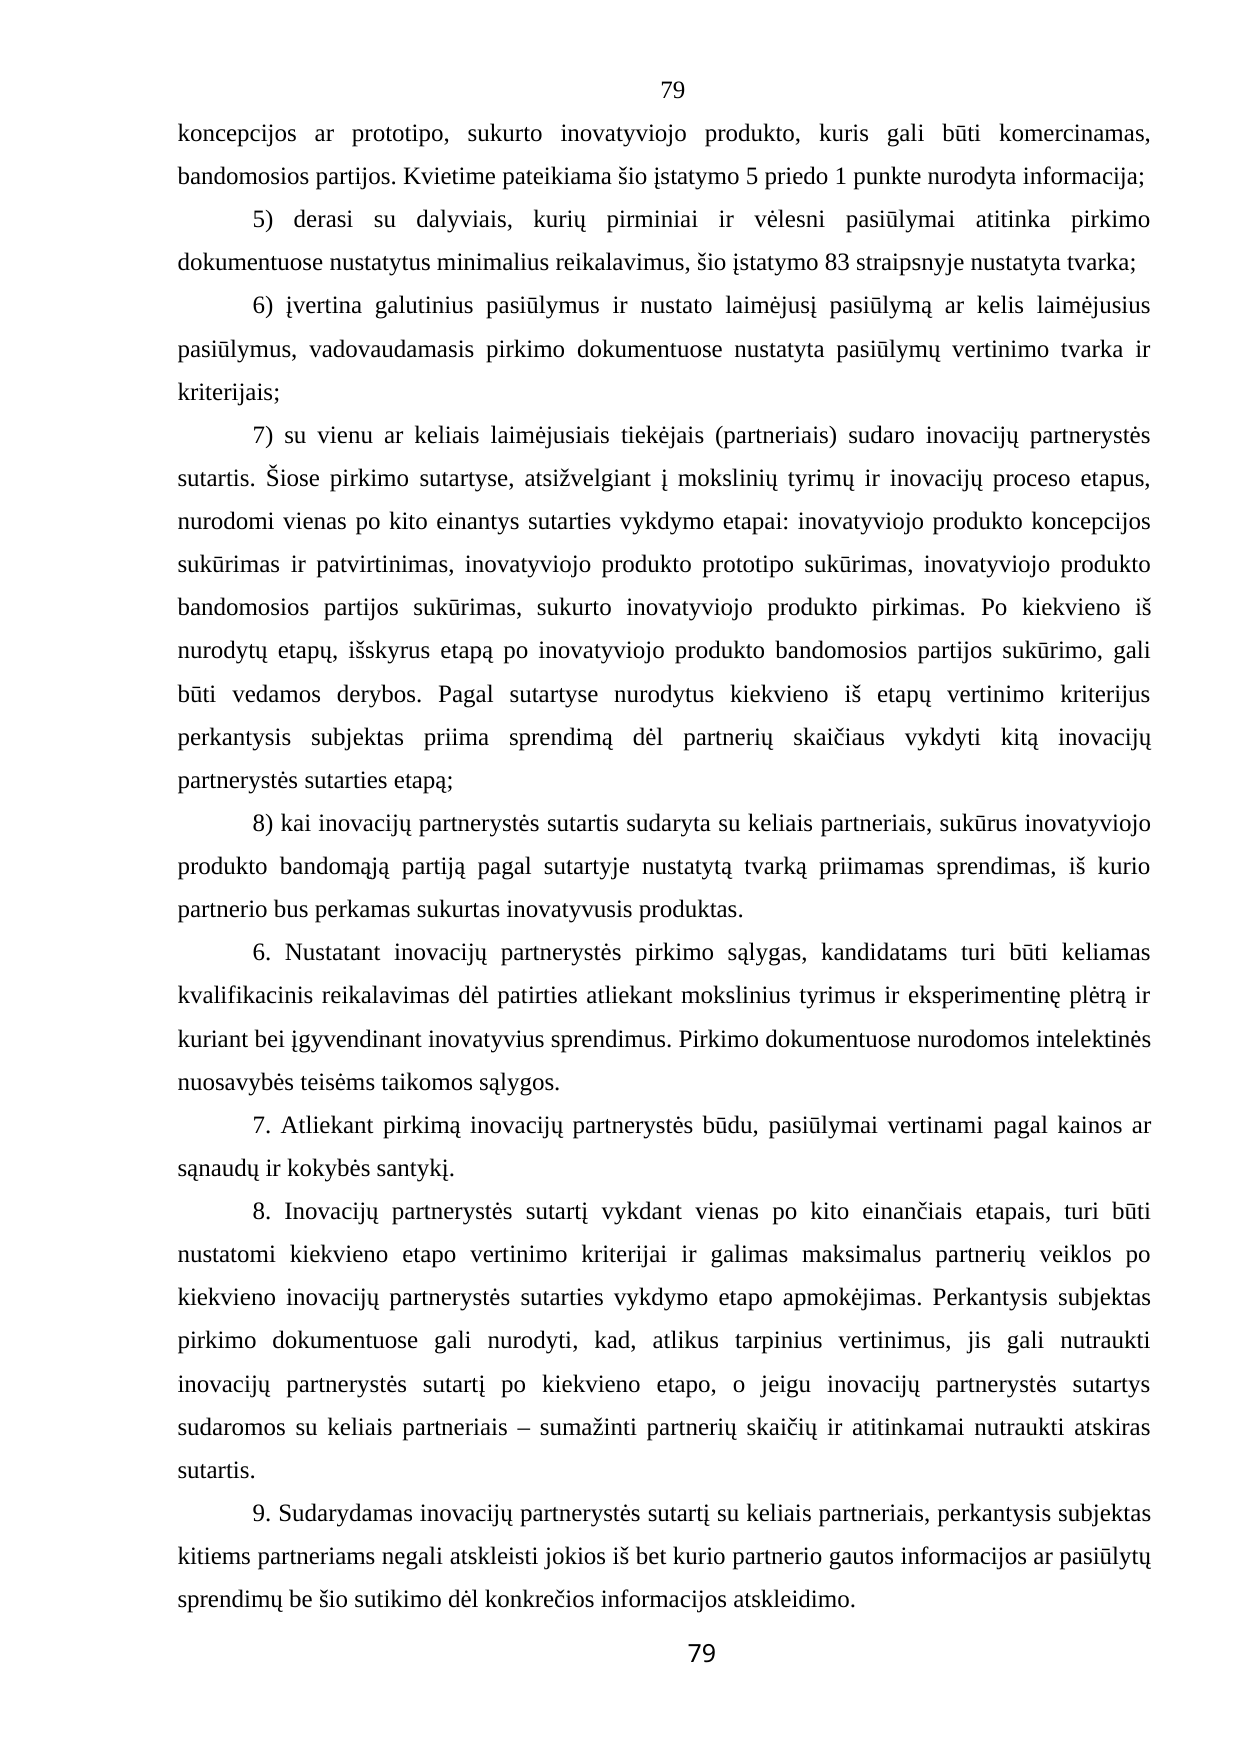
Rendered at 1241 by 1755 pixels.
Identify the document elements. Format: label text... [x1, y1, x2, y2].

text 6) įvertina galutinius pasiūlymus ir nustato laimėjusį pasiūlymą ar kelis laimėjusius pasiūlymus, vadovaudamasis pirkimo dokumentuose nustatyta pasiūlymų vertinimo tvarka ir kriterijais; [177, 291, 1152, 406]
text 7. Atliekant pirkimą inovacijų partnerystės būdu, pasiūlymai vertinami pagal kainos ar sąnaudų ir kokybės santykį. [177, 1110, 1152, 1182]
text 8) kai inovacijų partnerystės sutartis sudaryta su keliais partneriais, sukūrus inovatyviojo produkto bandomąją partiją pagal sutartyje nustatytą tvarką priimamas sprendimas, iš kurio partnerio bus perkamas sukurtas inovatyvusis produktas. [177, 808, 1152, 923]
text 6. Nustatant inovacijų partnerystės pirkimo sąlygas, kandidatams turi būti keliamas kvalifikacinis reikalavimas dėl patirties atliekant mokslinius tyrimus ir eksperimentinę plėtrą ir kuriant bei įgyvendinant inovatyvius sprendimus. Pirkimo dokumentuose nurodomos intelektinės nuosavybės teisėms taikomos sąlygos. [177, 937, 1152, 1096]
text 5) derasi su dalyviais, kurių pirminiai ir vėlesni pasiūlymai atitinka pirkimo dokumentuose nustatytus minimalius reikalavimus, šio įstatymo 83 straipsnyje nustatyta tvarka; [177, 204, 1152, 276]
text 9. Sudarydamas inovacijų partnerystės sutartį su keliais partneriais, perkantysis subjektas kitiems partneriams negali atskleisti jokios iš bet kurio partnerio gautos informacijos ar pasiūlytų sprendimų be šio sutikimo dėl konkrečios informacijos atskleidimo. [177, 1498, 1152, 1613]
text 7) su vienu ar keliais laimėjusiais tiekėjais (partneriais) sudaro inovacijų partnerystės sutartis. Šiose pirkimo sutartyse, atsižvelgiant į mokslinių tyrimų ir inovacijų proceso etapus, nurodomi vienas po kito einantys sutarties vykdymo etapai: inovatyviojo produkto koncepcijos sukūrimas ir patvirtinimas, inovatyviojo produkto prototipo sukūrimas, inovatyviojo produkto bandomosios partijos sukūrimas, sukurto inovatyviojo produkto pirkimas. Po kiekvieno iš nurodytų etapų, išskyrus etapą po inovatyviojo produkto bandomosios partijos sukūrimo, gali būti vedamos derybos. Pagal sutartyse nurodytus kiekvieno iš etapų vertinimo kriterijus perkantysis subjektas priima sprendimą dėl partnerių skaičiaus vykdyti kitą inovacijų partnerystės sutarties etapą; [177, 420, 1152, 794]
text koncepcijos ar prototipo, sukurto inovatyviojo produkto, kuris gali būti komercinamas, bandomosios partijos. Kvietime pateikiama šio įstatymo 5 priedo 1 punkte nurodyta informacija; [177, 118, 1152, 190]
text 8. Inovacijų partnerystės sutartį vykdant vienas po kito einančiais etapais, turi būti nustatomi kiekvieno etapo vertinimo kriterijai ir galimas maksimalus partnerių veiklos po kiekvieno inovacijų partnerystės sutarties vykdymo etapo apmokėjimas. Perkantysis subjektas pirkimo dokumentuose gali nurodyti, kad, atlikus tarpinius vertinimus, jis gali nutraukti inovacijų partnerystės sutartį po kiekvieno etapo, o jeigu inovacijų partnerystės sutartys sudaromos su keliais partneriais – sumažinti partnerių skaičių ir atitinkamai nutraukti atskiras sutartis. [177, 1196, 1152, 1484]
